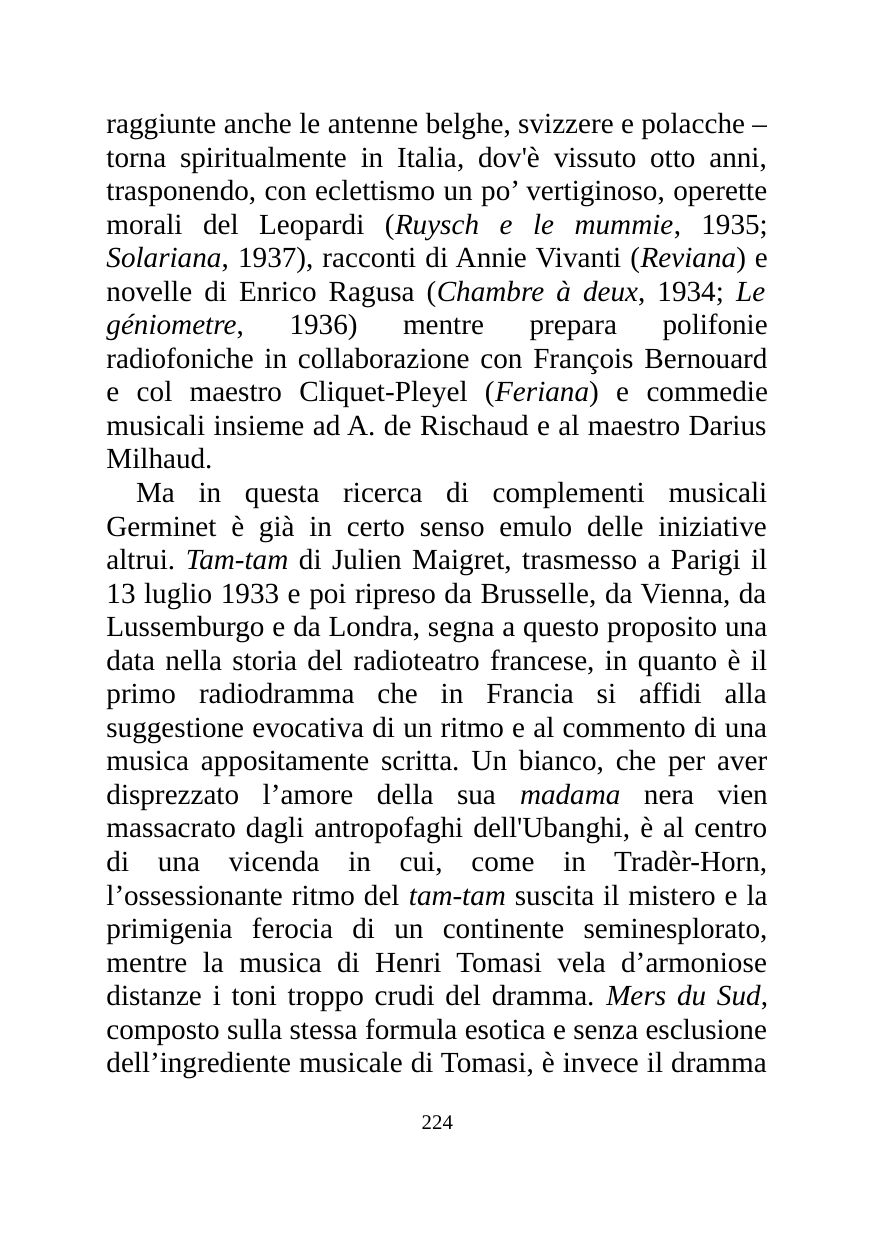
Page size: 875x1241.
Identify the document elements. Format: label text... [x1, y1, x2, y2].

text Ma in questa ricerca di complementi musicali Germinet è già in certo senso emulo delle iniziative altrui. Tam-tam di Julien Maigret, trasmesso a Parigi il 13 luglio 1933 e poi ripreso da Brusselle, da Vienna, da Lussemburgo e da Londra, segna a questo proposito una data nella storia del radioteatro francese, in quanto è il primo radiodramma che in Francia si affidi alla suggestione evocativa di un ritmo e al commento di una musica appositamente scritta. Un bianco, che per aver disprezzato l’amore della sua madama nera vien massacrato dagli antropofaghi dell'Ubanghi, è al centro di una vicenda in cui, come in Tradèr-Horn, l’ossessionante ritmo del tam-tam suscita il mistero e la primigenia ferocia di un continente seminesplorato, mentre la musica di Henri Tomasi vela d’armoniose distanze i toni troppo crudi del dramma. Mers du Sud, composto sulla stessa formula esotica e senza esclusione dell’ingrediente musicale di Tomasi, è invece il dramma [106, 475, 768, 1079]
text raggiunte anche le antenne belghe, svizzere e polacche – torna spiritualmente in Italia, dov'è vissuto otto anni, trasponendo, con eclettismo un po’ vertiginoso, operette morali del Leopardi (Ruysch e le mummie, 1935; Solariana, 1937), racconti di Annie Vivanti (Reviana) e novelle di Enrico Ragusa (Chambre à deux, 1934; Le géniometre, 1936) mentre prepara polifonie radiofoniche in collaborazione con François Bernouard e col maestro Cliquet-Pleyel (Feriana) e commedie musicali insieme ad A. de Rischaud e al maestro Darius Milhaud. [106, 106, 768, 475]
